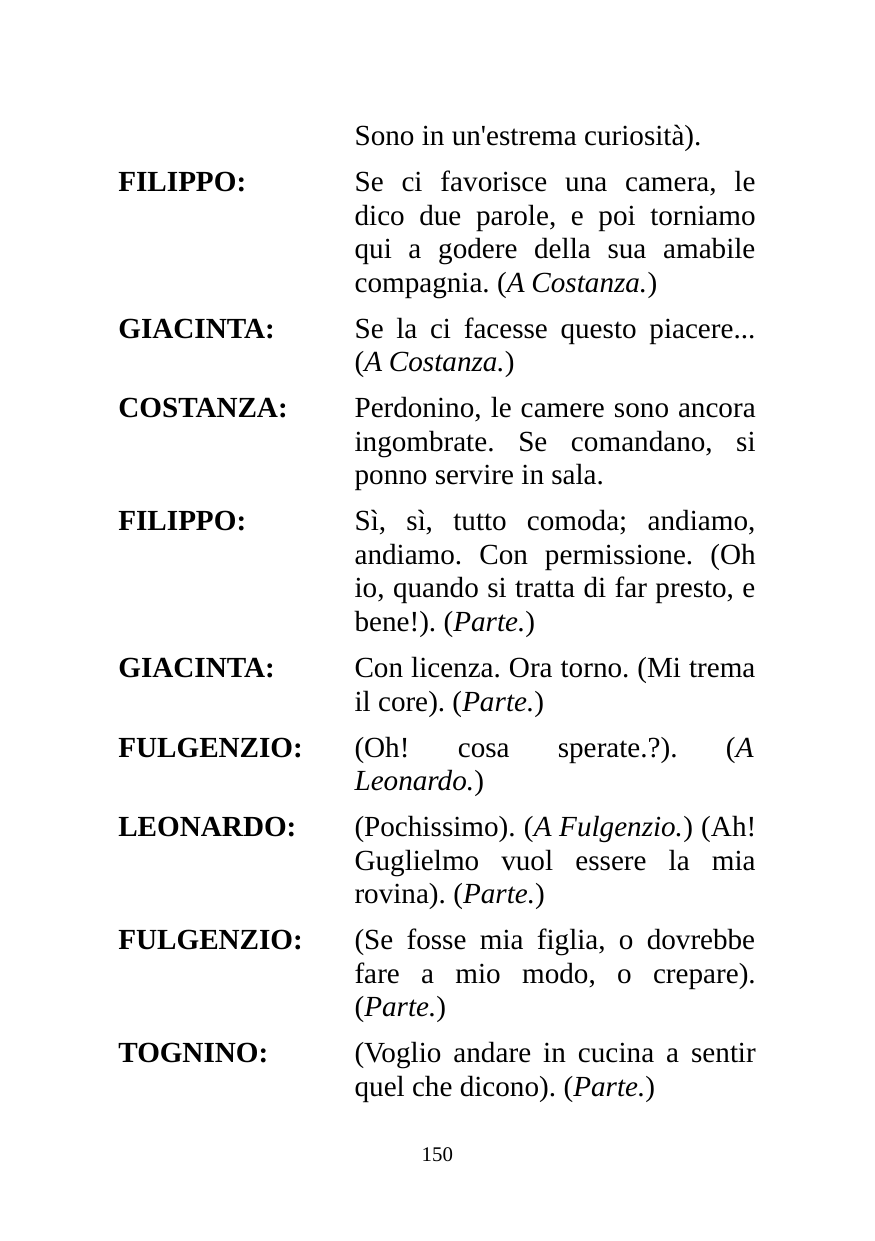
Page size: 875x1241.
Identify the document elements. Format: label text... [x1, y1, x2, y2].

text FULGENZIO: (Se fosse mia figlia, o dovrebbe fare a mio modo, o crepare). (Parte.) [118, 922, 756, 1023]
text FILIPPO: Se ci favorisce una camera, le dico due parole, e poi torniamo qui a godere della sua amabile compagnia. (A Costanza.) [118, 164, 756, 298]
text GIACINTA: Con licenza. Ora torno. (Mi trema il core). (Parte.) [118, 650, 756, 717]
text COSTANZA: Perdonino, le camere sono ancora ingombrate. Se comandano, si ponno servire in sala. [118, 390, 756, 491]
text FULGENZIO: (Oh! cosa sperate.?). (A Leonardo.) [118, 730, 756, 797]
text FILIPPO: Sì, sì, tutto comoda; andiamo, andiamo. Con permissione. (Oh io, quando si tratta di far presto, e bene!). (Parte.) [118, 503, 756, 638]
text LEONARDO: (Pochissimo). (A Fulgenzio.) (Ah! Guglielmo vuol essere la mia rovina). (Parte.) [118, 809, 756, 910]
text TOGNINO: (Voglio andare in cucina a sentir quel che dicono). (Parte.) [118, 1036, 756, 1103]
text GIACINTA: Se la ci facesse questo piacere... (A Costanza.) [118, 311, 756, 378]
text Sono in un'estrema curiosità). [118, 118, 756, 152]
